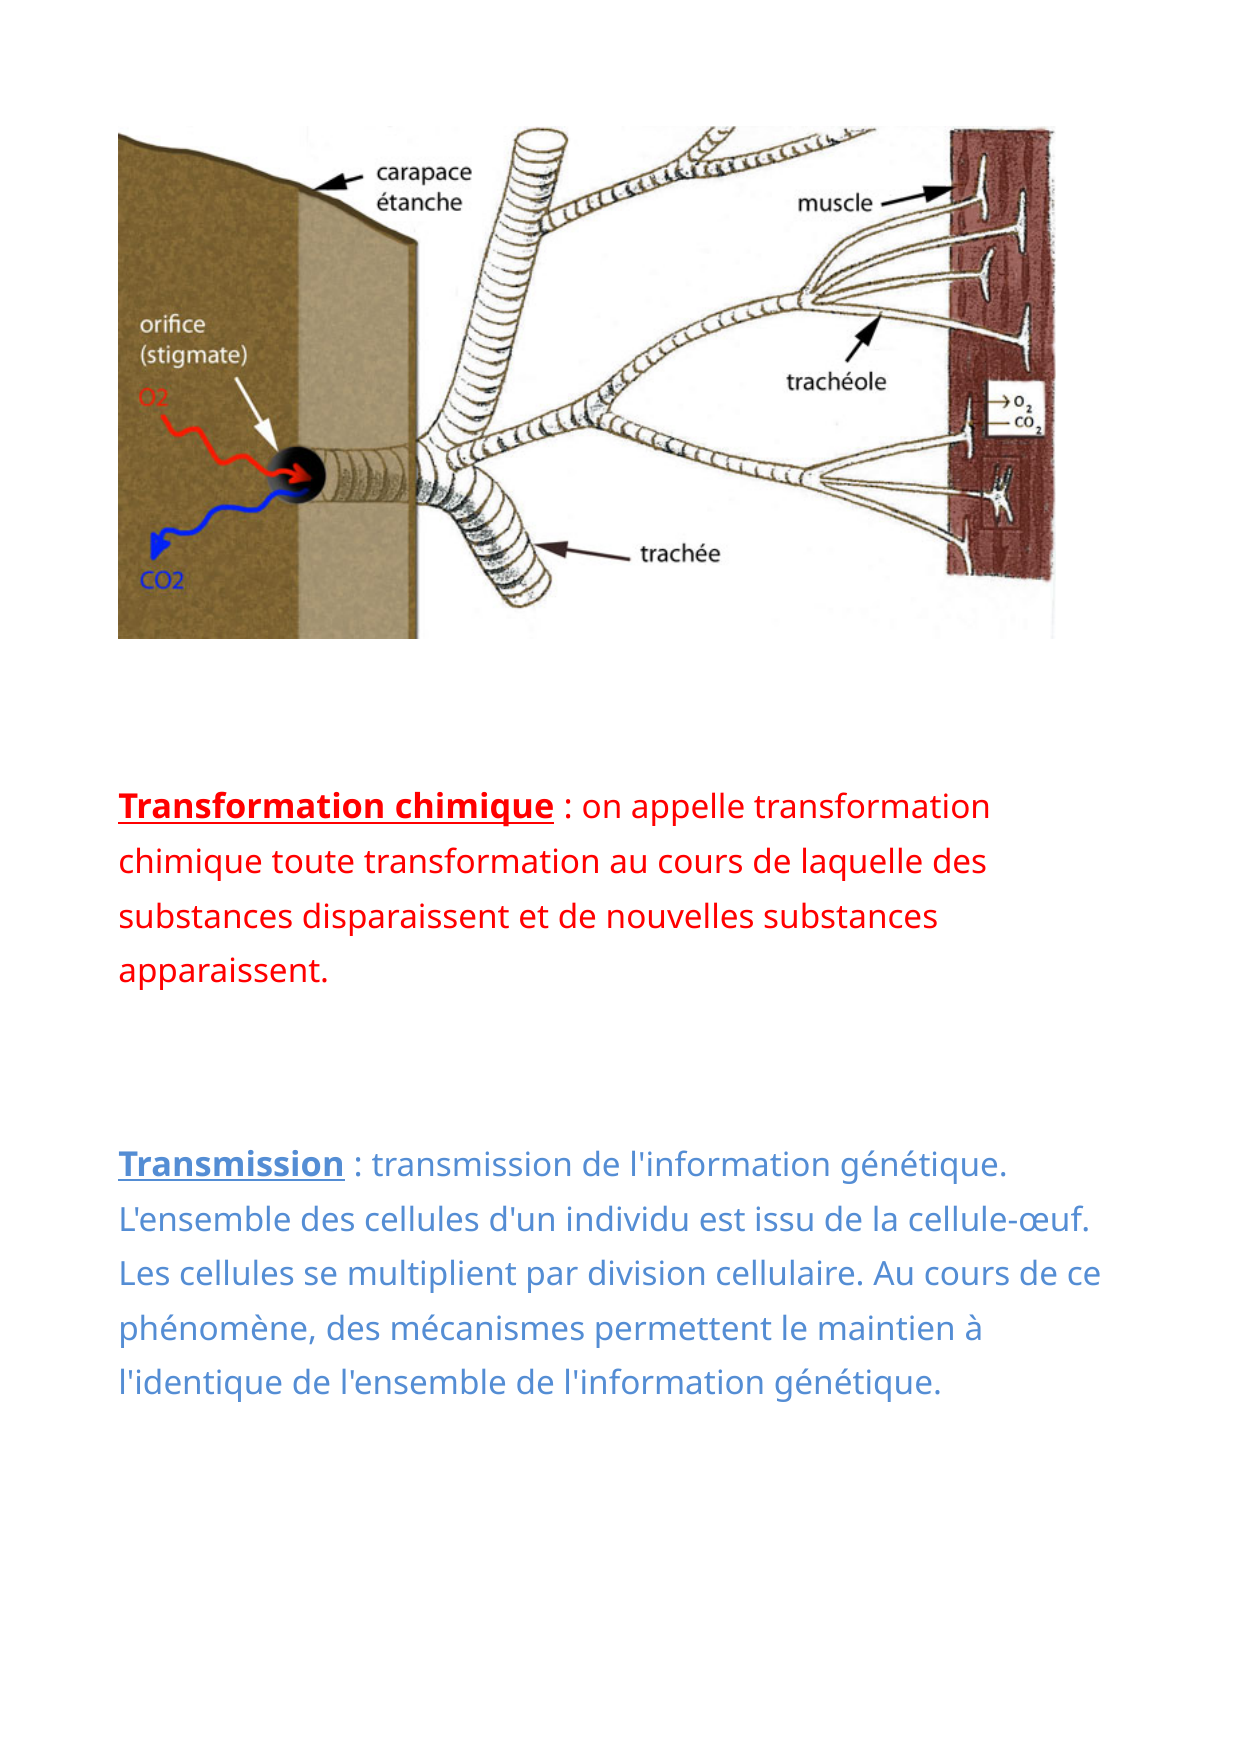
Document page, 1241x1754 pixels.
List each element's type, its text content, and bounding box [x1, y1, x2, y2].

text Transmission : transmission de l'information génétique. L'ensemble des cellules d'un individu est issu de la cellule-œuf. Les cellules se multiplient par division cellulaire. Au cours de ce phénomène, des mécanismes permettent le maintien à l'identique de l'ensemble de l'information génétique. [118, 1139, 1122, 1404]
picture [118, 126, 1056, 639]
text Transformation chimique : on appelle transformation chimique toute transformation au cours de laquelle des substances disparaissent et de nouvelles substances apparaissent. [118, 782, 1122, 992]
